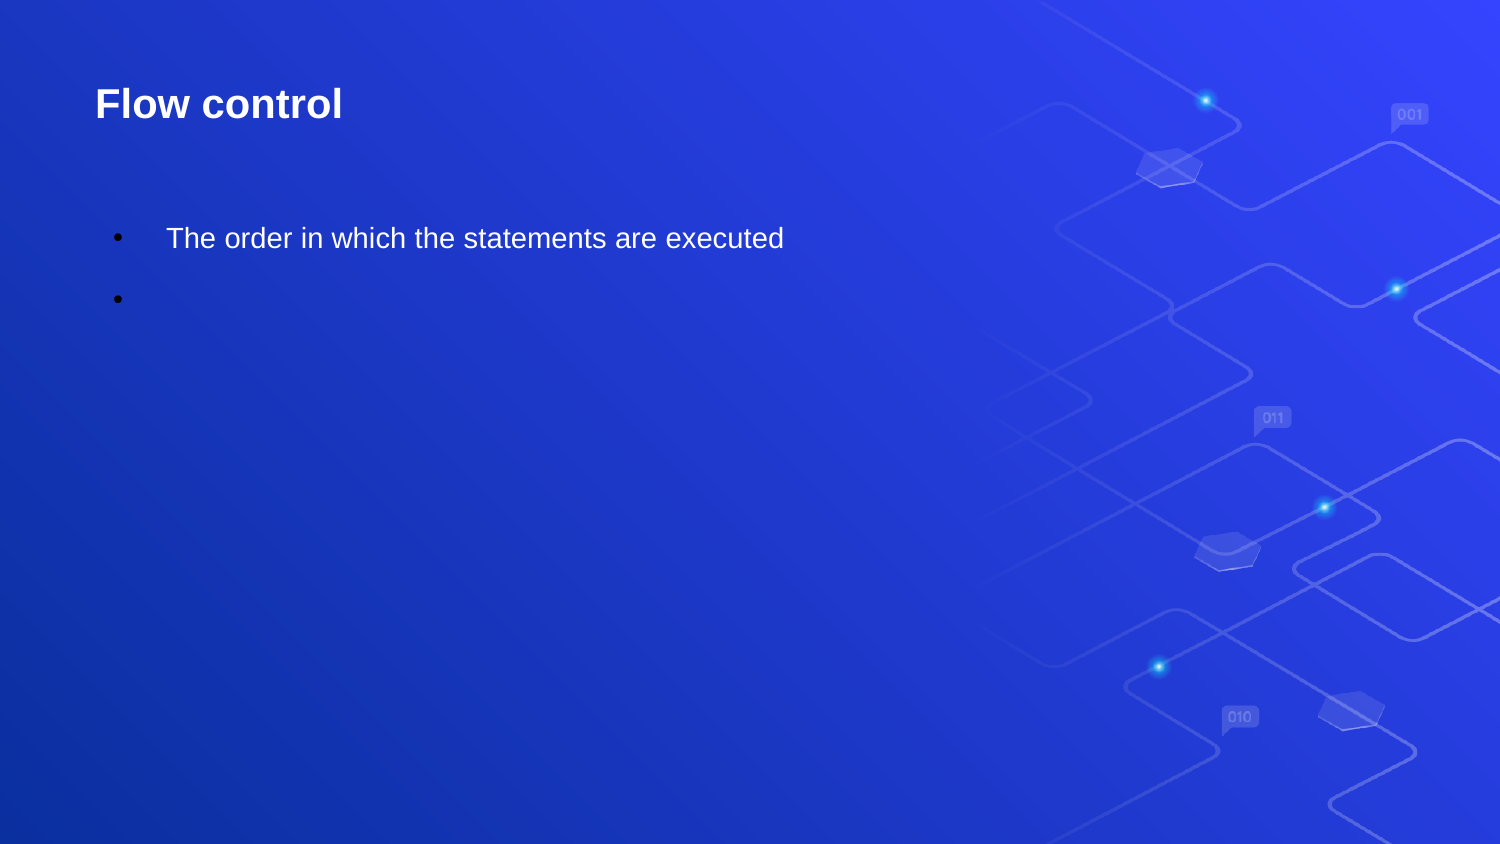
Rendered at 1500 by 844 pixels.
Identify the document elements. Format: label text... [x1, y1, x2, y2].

picture [0, 0, 1500, 844]
list The order in which the statements are executed [95, 221, 1141, 740]
title Flow control [95, 33, 1082, 175]
